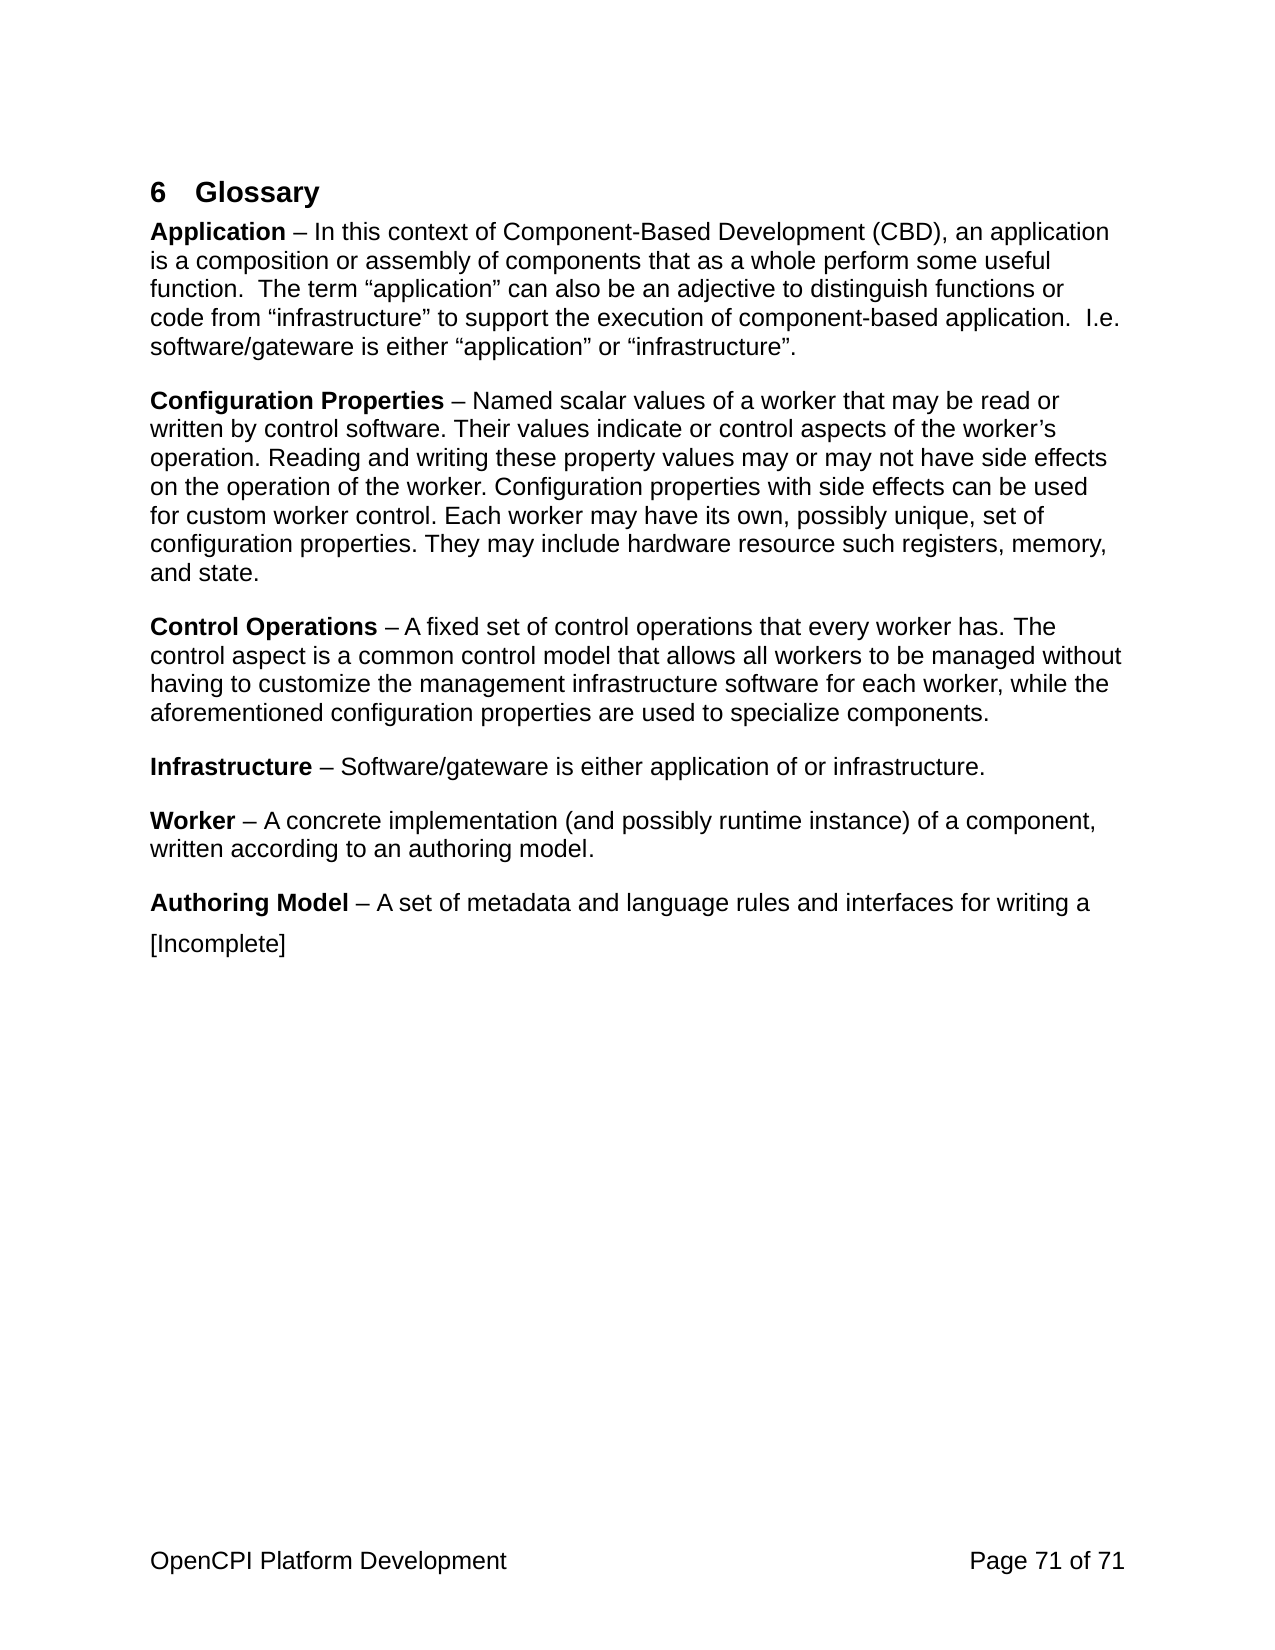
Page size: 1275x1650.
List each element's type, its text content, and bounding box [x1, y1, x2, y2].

text Configuration Properties – Named scalar values of a worker that may be read or written by control software. Their values indicate or control aspects of the worker’s operation. Reading and writing these property values may or may not have side effects on the operation of the worker. Configuration properties with side effects can be used for custom worker control. Each worker may have its own, possibly unique, set of configuration properties. They may include hardware resource such registers, memory, and state. [150, 386, 1125, 587]
text Worker – A concrete implementation (and possibly runtime instance) of a component, written according to an authoring model. [150, 806, 1125, 863]
text Control Operations – A fixed set of control operations that every worker has. The control aspect is a common control model that allows all workers to be managed without having to customize the management infrastructure software for each worker, while the aforementioned configuration properties are used to specialize components. [150, 612, 1125, 727]
subtitle Glossary [150, 175, 1125, 208]
text Authoring Model – A set of metadata and language rules and interfaces for writing a [150, 888, 1125, 917]
text Infrastructure – Software/gateware is either application of or infrastructure. [150, 752, 1125, 781]
text Application – In this context of Component-Based Development (CBD), an application is a composition or assembly of components that as a whole perform some useful function. The term “application” can also be an adjective to distinguish functions or code from “infrastructure” to support the execution of component-based application. I.e. software/gateware is either “application” or “infrastructure”. [150, 217, 1125, 361]
text [Incomplete] [150, 929, 1125, 958]
